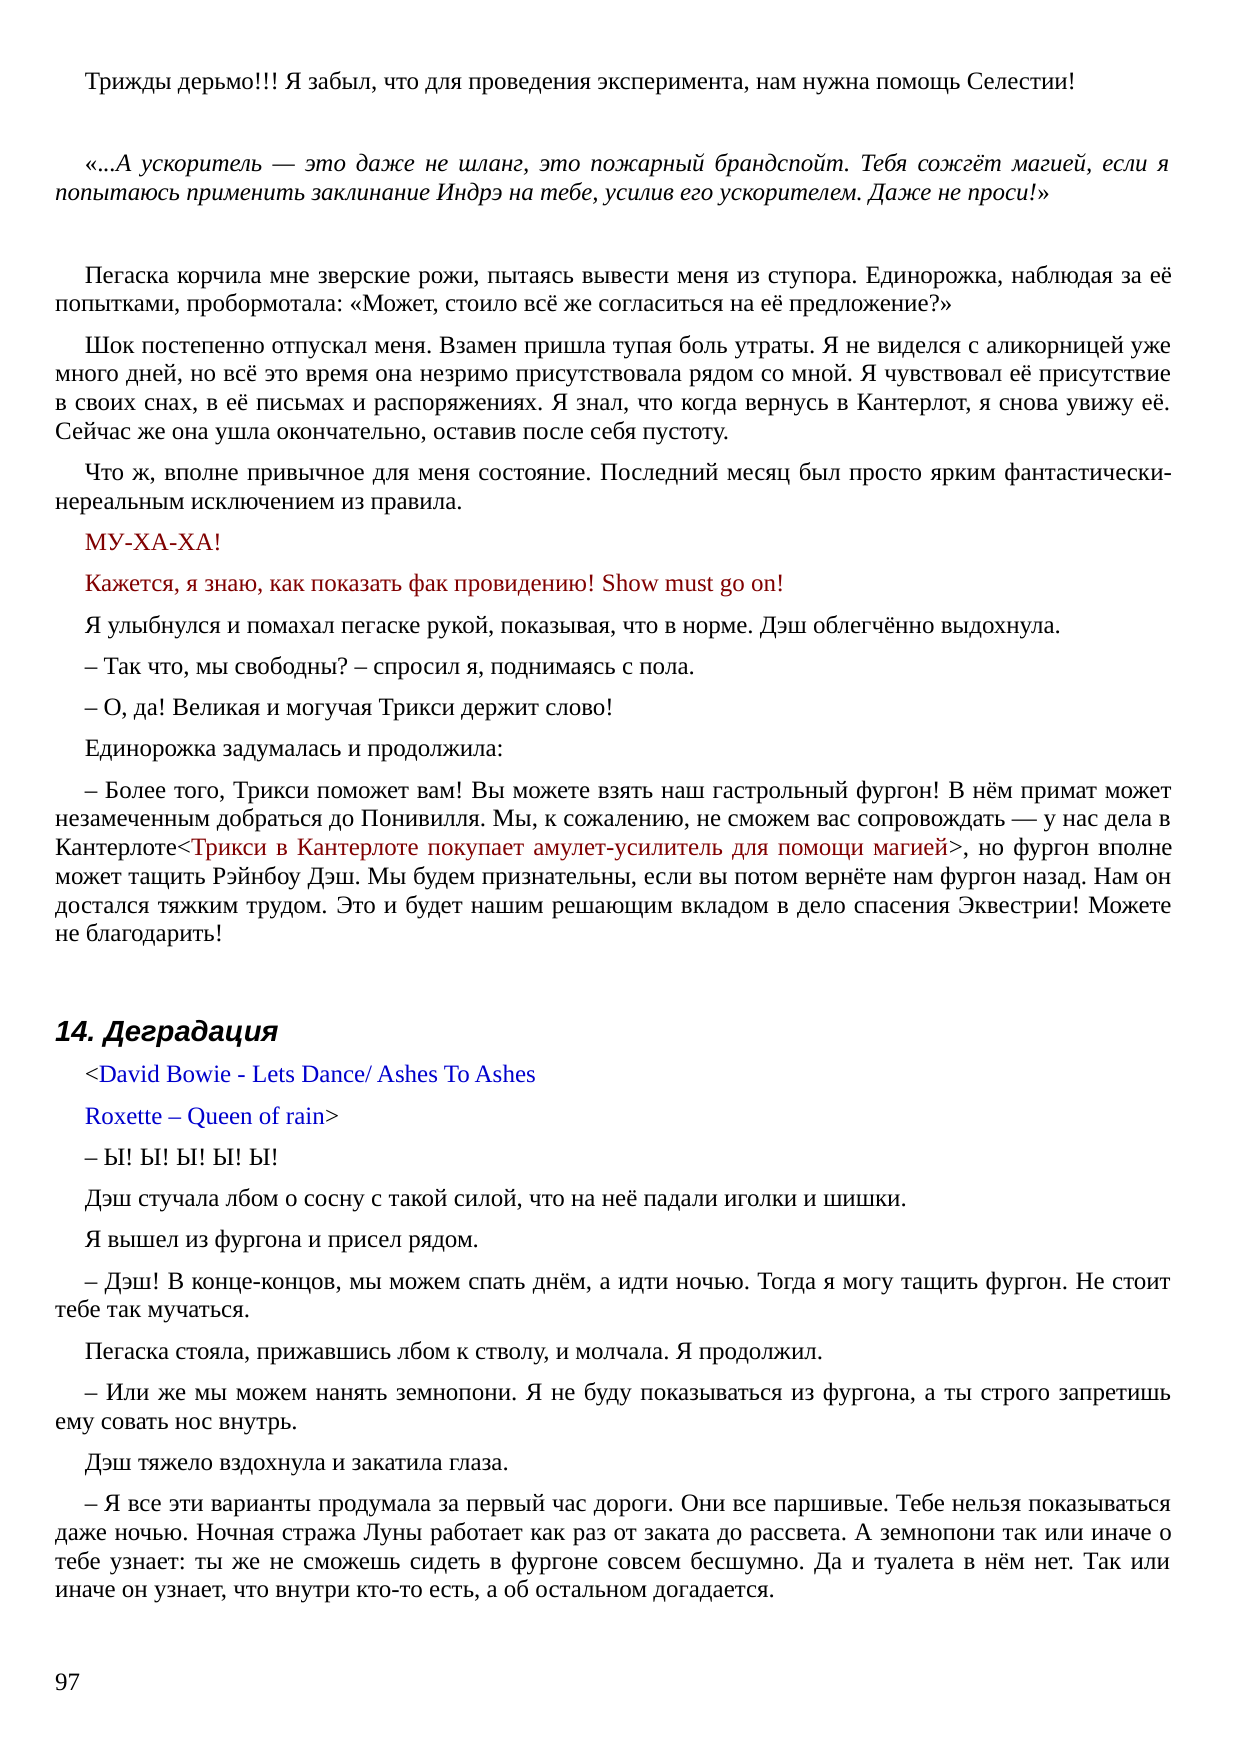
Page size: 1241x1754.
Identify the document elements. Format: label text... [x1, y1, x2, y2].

text – Так что, мы свободны? – спросил я, поднимаясь с пола. [55, 651, 1173, 680]
text Шок постепенно отпускал меня. Взамен пришла тупая боль утраты. Я не виделся с аликорницей уже много дней, но всё это время она незримо присутствовала рядом со мной. Я чувствовал её присутствие в своих снах, в её письмах и распоряжениях. Я знал, что когда вернусь в Кантерлот, я снова увижу её. Сейчас же она ушла окончательно, оставив после себя пустоту. [55, 330, 1173, 445]
text Пегаска корчила мне зверские рожи, пытаясь вывести меня из ступора. Единорожка, наблюдая за её попытками, пробормотала: «Может, стоило всё же согласиться на её предложение?» [55, 260, 1173, 317]
text – О, да! Великая и могучая Трикси держит слово! [55, 692, 1173, 721]
text МУ-ХА-ХА! [55, 527, 1173, 556]
text Единорожка задумалась и продолжила: [55, 733, 1173, 762]
text Кажется, я знаю, как показать фак провидению! Show must go on! [55, 568, 1173, 597]
text Я улыбнулся и помахал пегаске рукой, показывая, что в норме. Дэш облегчённо выдохнула. [55, 610, 1173, 638]
text – Я все эти варианты продумала за первый час дороги. Они все паршивые. Тебе нельзя показываться даже ночью. Ночная стража Луны работает как раз от заката до рассвета. А земнопони так или иначе о тебе узнает: ты же не сможешь сидеть в фургоне совсем бесшумно. Да и туалета в нём нет. Так или иначе он узнает, что внутри кто-то есть, а об остальном догадается. [55, 1488, 1173, 1603]
text Roxette – Queen of rain> [55, 1101, 1173, 1129]
text – Или же мы можем нанять земнопони. Я не буду показываться из фургона, а ты строго запретишь ему совать нос внутрь. [55, 1377, 1173, 1434]
text Что ж, вполне привычное для меня состояние. Последний месяц был просто ярким фантастически-нереальным исключением из правила. [55, 457, 1173, 515]
text «...А ускоритель — это даже не шланг, это пожарный брандспойт. Тебя сожгёт магией, если я попытаюсь применить заклинание Индрэ на тебе, усилив его ускорителем. Даже не проси!» [55, 148, 1173, 206]
text Я вышел из фургона и присел рядом. [55, 1224, 1173, 1253]
text – Дэш! В конце-концов, мы можем спать днём, а идти ночью. Тогда я могу тащить фургон. Не стоит тебе так мучаться. [55, 1266, 1173, 1323]
text Трижды дерьмо!!! Я забыл, что для проведения эксперимента, нам нужна помощь Селестии! [55, 66, 1173, 95]
subtitle 14. Деградация [55, 1013, 1173, 1047]
text Дэш стучала лбом о сосну с такой силой, что на неё падали иголки и шишки. [55, 1183, 1173, 1212]
text Пегаска стояла, прижавшись лбом к стволу, и молчала. Я продолжил. [55, 1336, 1173, 1364]
text <David Bowie - Lets Dance/ Ashes To Ashes [55, 1059, 1173, 1088]
text Дэш тяжело вздохнула и закатила глаза. [55, 1447, 1173, 1476]
text – Более того, Трикси поможет вам! Вы можете взять наш гастрольный фургон! В нём примат может незамеченным добраться до Понивилля. Мы, к сожалению, не сможем вас сопровождать — у нас дела в Кантерлоте<Трикси в Кантерлоте покупает амулет-усилитель для помощи магией>, но фургон вполне может тащить Рэйнбоу Дэш. Мы будем признательны, если вы потом вернёте нам фургон назад. Нам он достался тяжким трудом. Это и будет нашим решающим вкладом в дело спасения Эквестрии! Можете не благодарить! [55, 775, 1173, 947]
text – Ы! Ы! Ы! Ы! Ы! [55, 1142, 1173, 1171]
